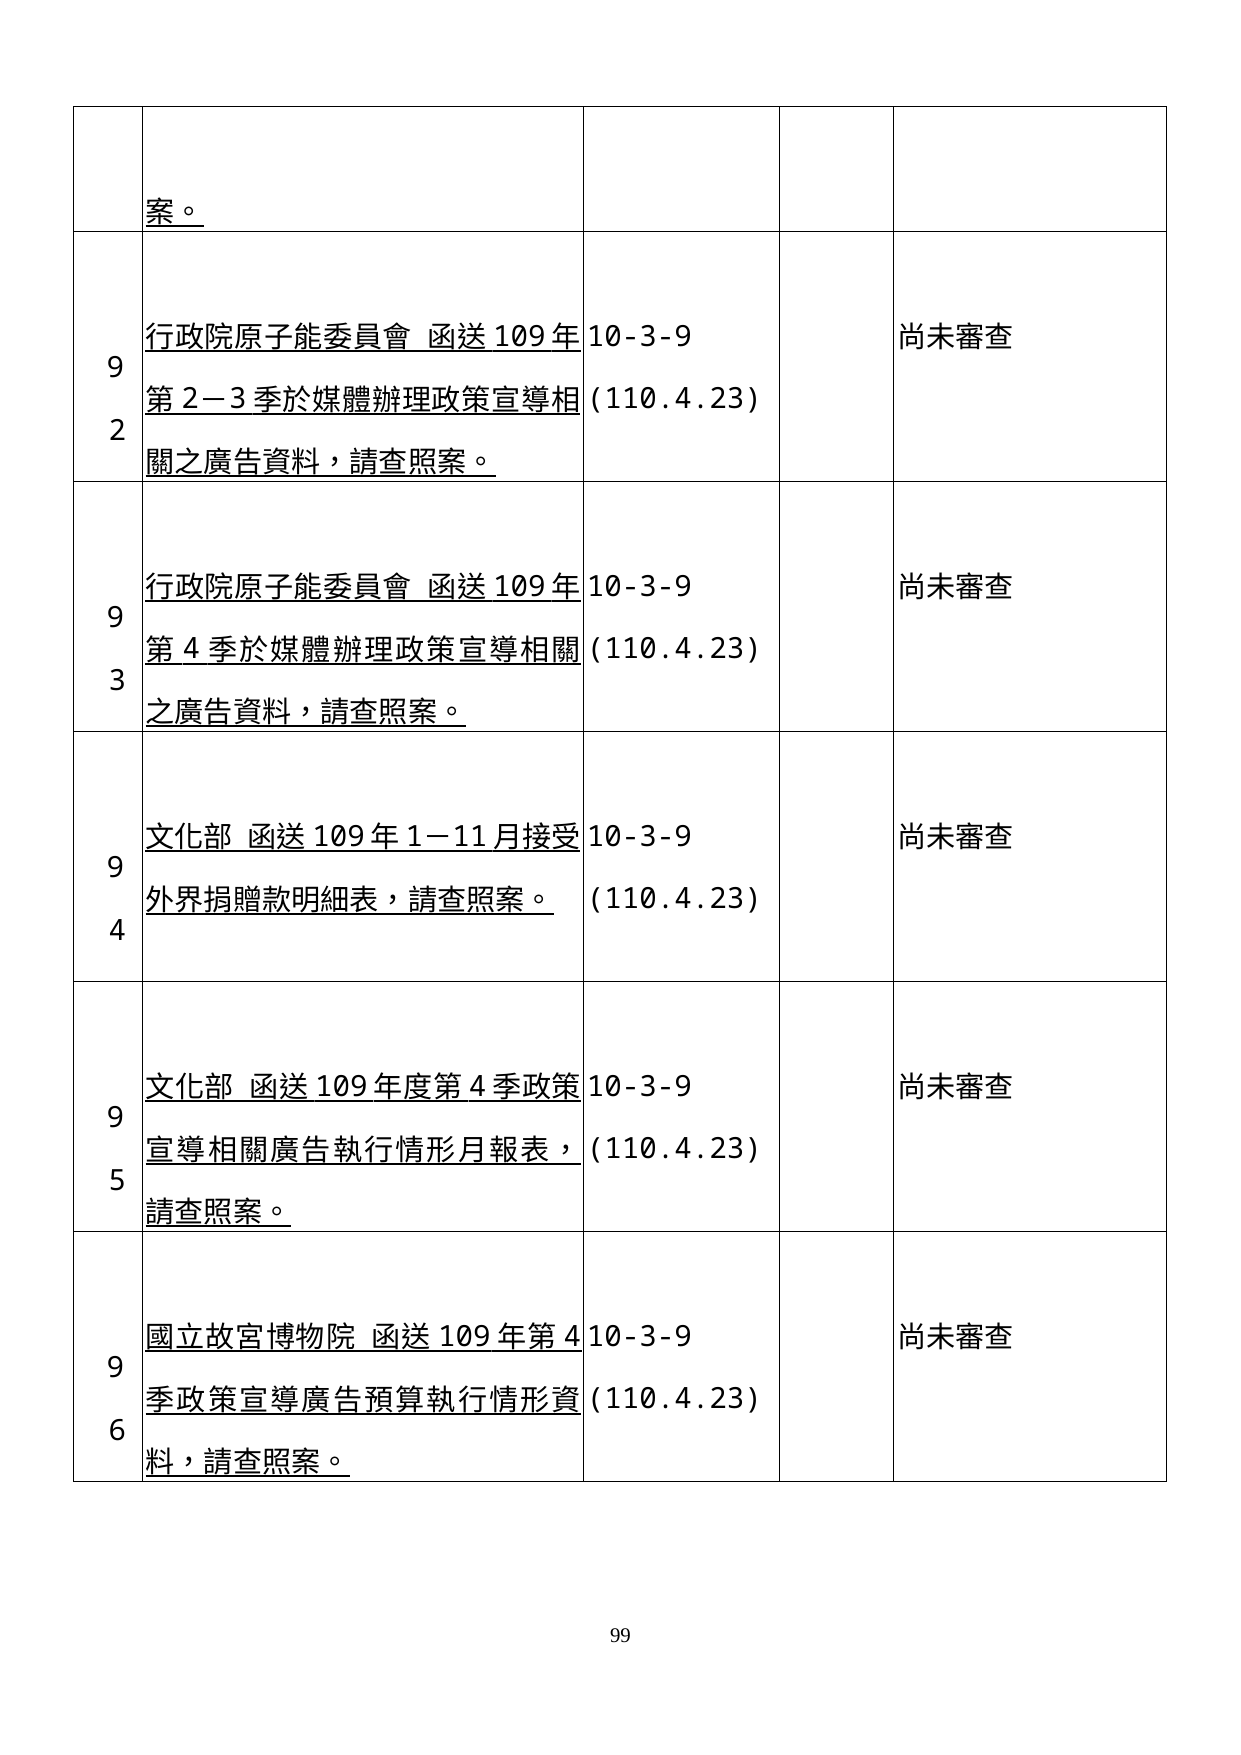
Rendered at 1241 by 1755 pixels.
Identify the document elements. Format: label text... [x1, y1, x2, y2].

table_cell [780, 232, 893, 481]
table_cell [74, 482, 142, 731]
table_cell 文化部 函送109年1－11月接受外界捐贈款明細表，請查照案。 [143, 732, 583, 981]
table_cell 尚未審查 [894, 982, 1166, 1231]
table_cell [74, 232, 142, 481]
table_cell 10-3-9 (110.4.23) [584, 482, 779, 731]
table_cell [780, 982, 893, 1231]
table_cell 文化部 函送109年度第4季政策宣導相關廣告執行情形月報表，請查照案。 [143, 982, 583, 1231]
table_cell [780, 107, 893, 231]
table_cell 10-3-9 (110.4.23) [584, 982, 779, 1231]
table_cell 行政院原子能委員會 函送109年第4季於媒體辦理政策宣導相關之廣告資料，請查照案。 [143, 482, 583, 731]
table_cell 10-3-9 (110.4.23) [584, 732, 779, 981]
table_cell [584, 107, 779, 231]
table_cell [74, 732, 142, 981]
table_cell [74, 982, 142, 1231]
table_cell [780, 732, 893, 981]
table_cell 尚未審查 [894, 232, 1166, 481]
table_cell 10-3-9 (110.4.23) [584, 232, 779, 481]
table_cell [780, 1232, 893, 1481]
table_cell [74, 107, 142, 231]
table_cell 尚未審查 [894, 1232, 1166, 1481]
table_cell 國立故宮博物院 函送109年第4季政策宣導廣告預算執行情形資料，請查照案。 [143, 1232, 583, 1481]
table_cell [894, 107, 1166, 231]
table_cell [74, 1232, 142, 1481]
table_cell 案。 [143, 107, 583, 231]
table_cell 尚未審查 [894, 482, 1166, 731]
table_cell 行政院原子能委員會 函送109年第2－3季於媒體辦理政策宣導相關之廣告資料，請查照案。 [143, 232, 583, 481]
table_cell 10-3-9 (110.4.23) [584, 1232, 779, 1481]
table_cell [780, 482, 893, 731]
table_cell 尚未審查 [894, 732, 1166, 981]
